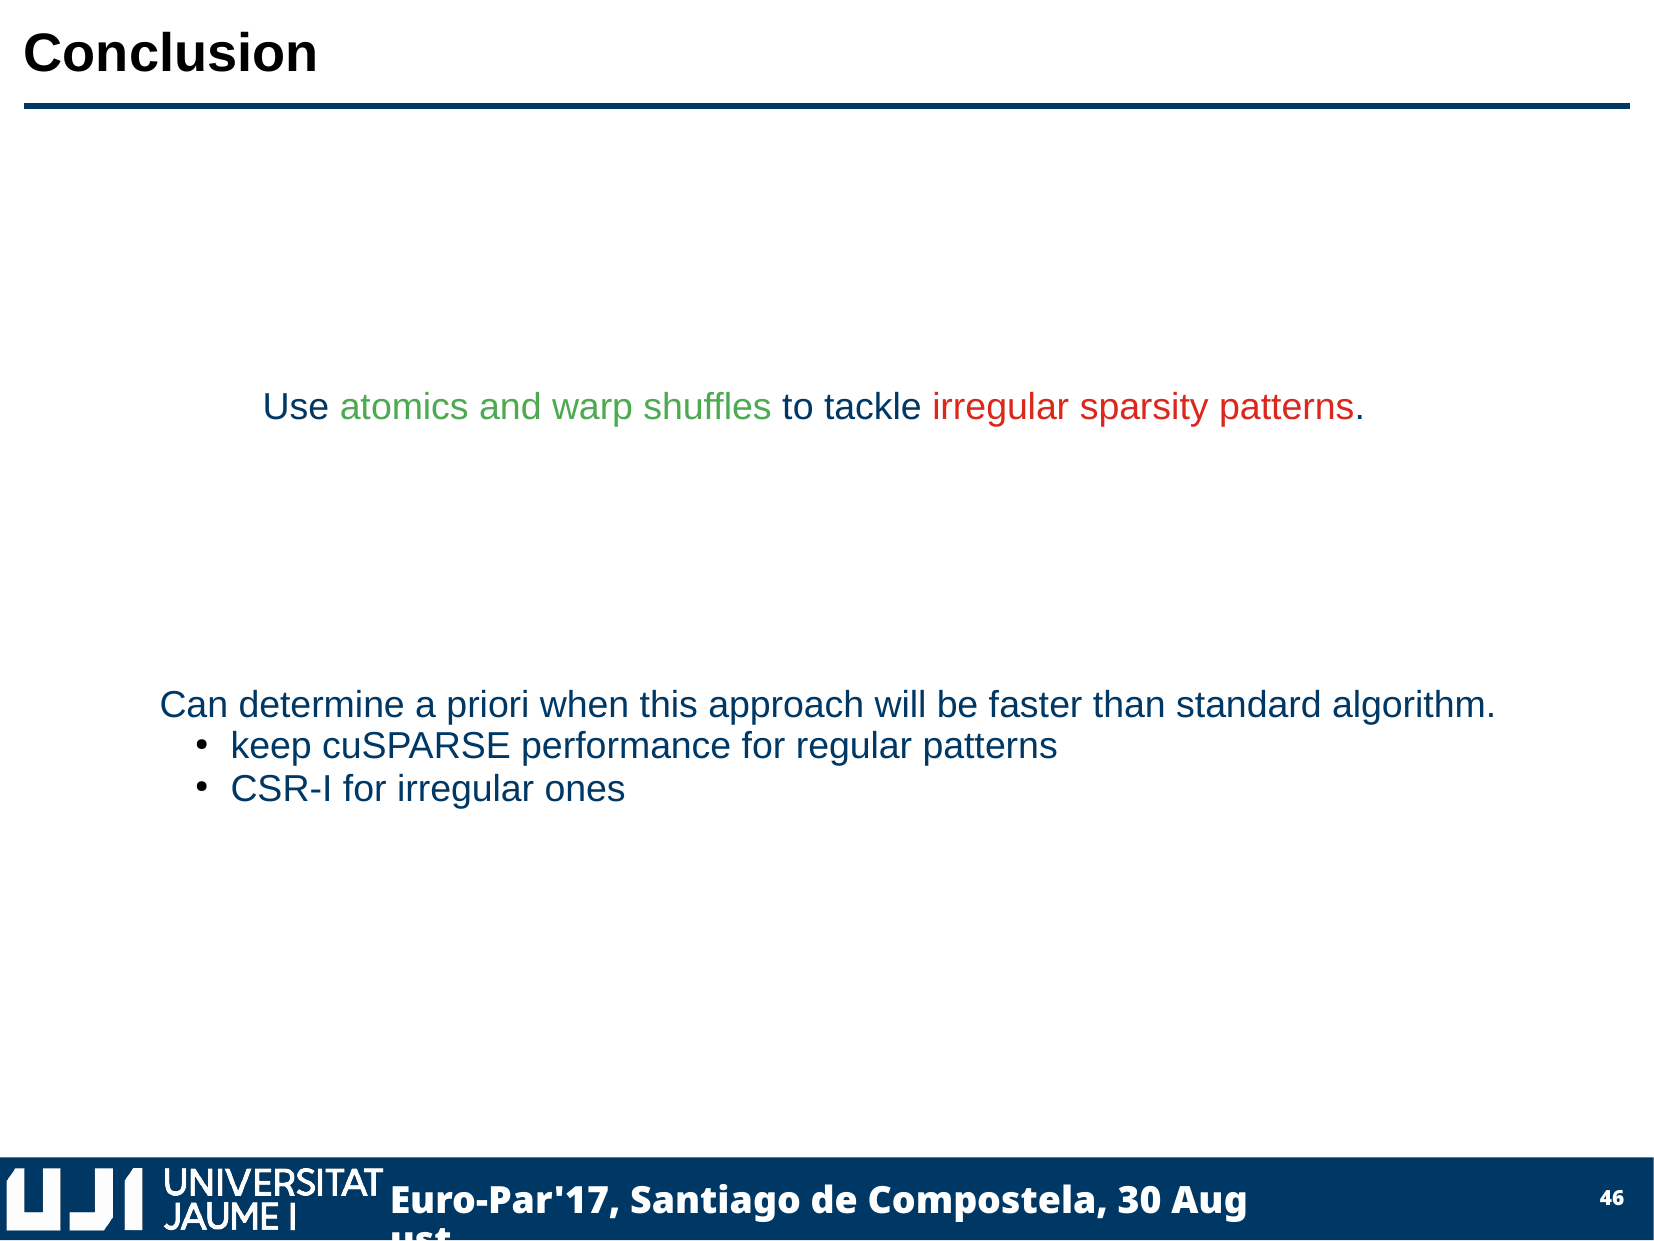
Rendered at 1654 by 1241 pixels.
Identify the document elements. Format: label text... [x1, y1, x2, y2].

text_box Use atomics and warp shuffles to tackle irregular sparsity patterns. [248, 377, 1380, 435]
title Conclusion [23, 0, 1630, 107]
picture [0, 1158, 390, 1241]
text_box Can determine a priori when this approach will be faster than standard algorithm. keep cuSPARSE performance for regular patterns CSR-I for irregular ones [144, 675, 1512, 815]
